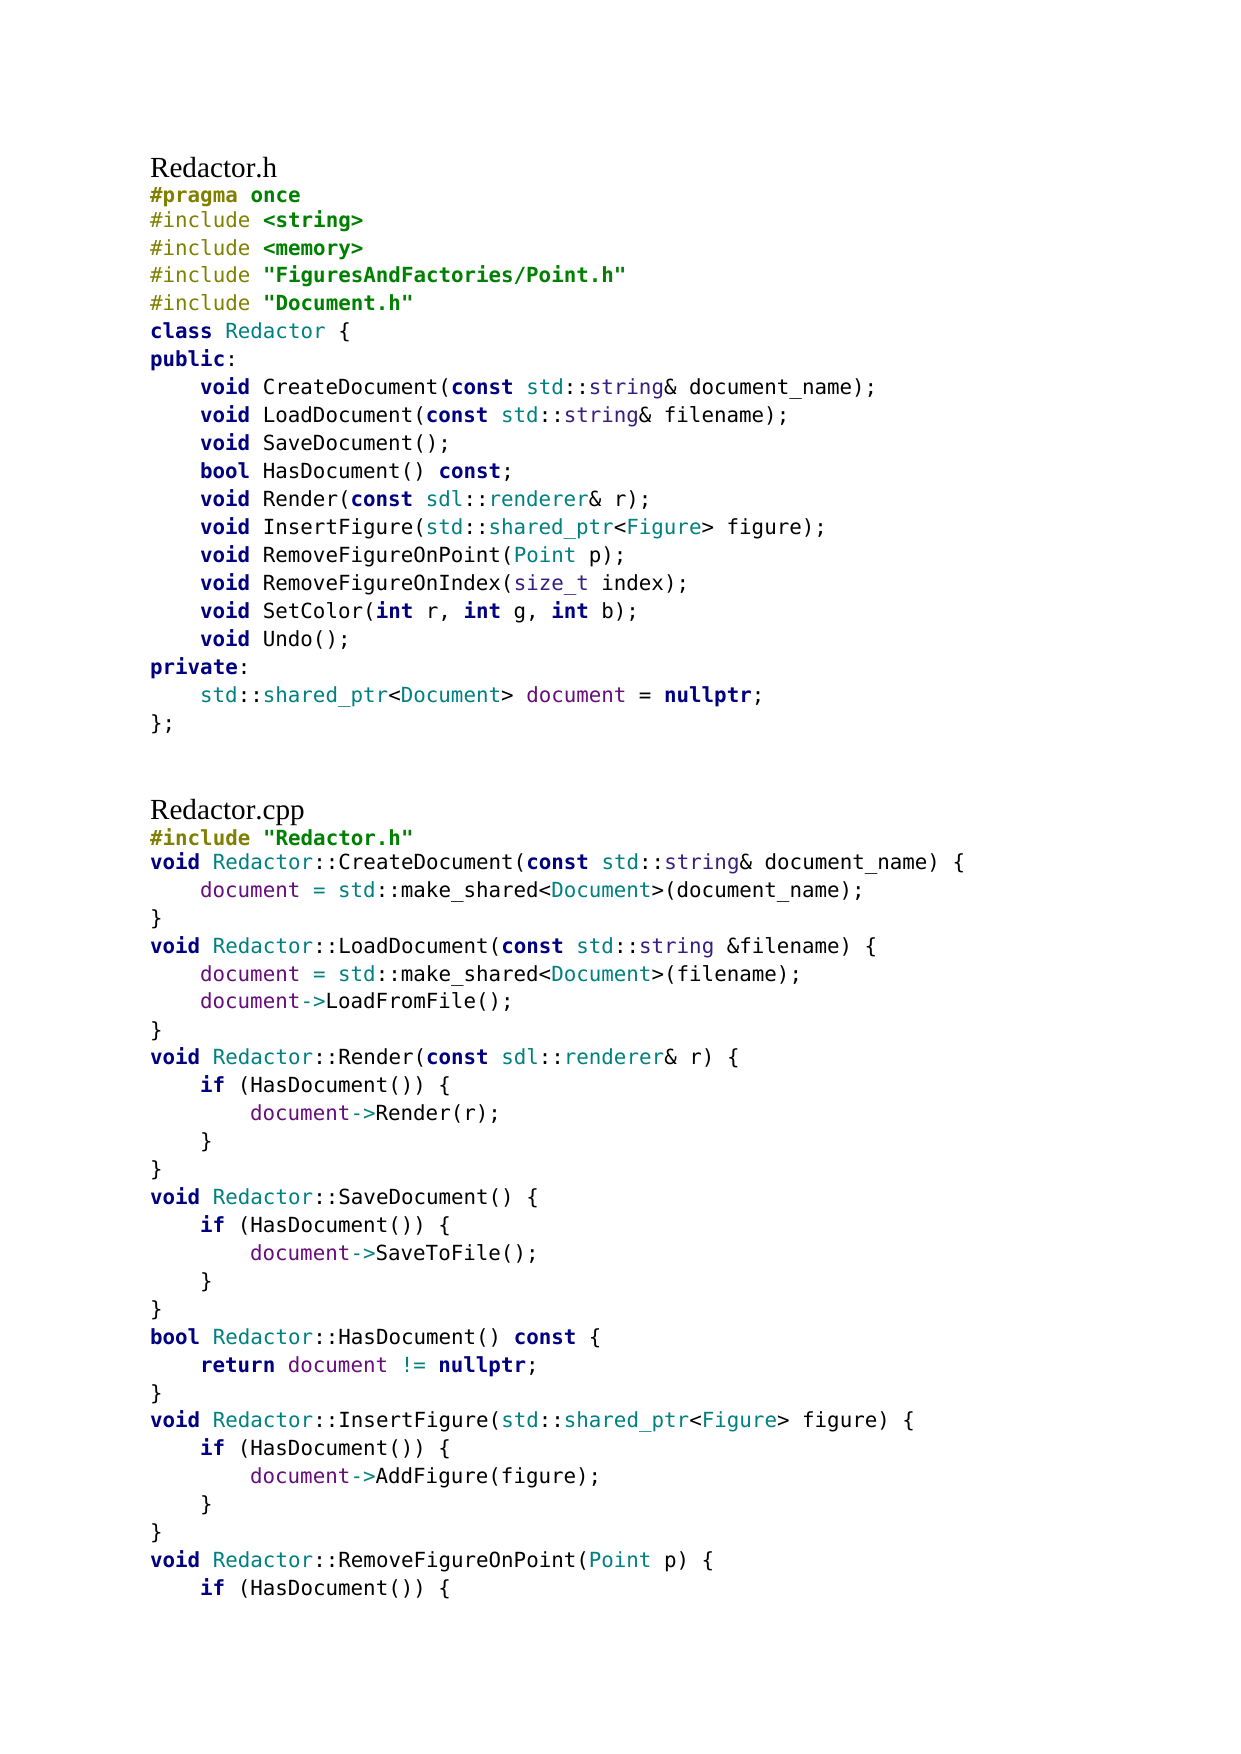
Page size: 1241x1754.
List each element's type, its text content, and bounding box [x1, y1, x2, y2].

text #include "Document.h" [150, 291, 1090, 316]
text } [150, 906, 1090, 930]
text document = std::make_shared<Document>(filename); [150, 962, 1090, 986]
text void Render(const sdl::renderer& r); [150, 487, 1090, 511]
text class Redactor { [150, 319, 1090, 343]
text void RemoveFigureOnIndex(size_t index); [150, 571, 1090, 595]
text #include "Redactor.h" [150, 826, 1090, 850]
text #include <memory> [150, 236, 1090, 260]
text if (HasDocument()) { [150, 1436, 1090, 1461]
text std::shared_ptr<Document> document = nullptr; [150, 683, 1090, 707]
text if (HasDocument()) { [150, 1073, 1090, 1097]
text document->LoadFromFile(); [150, 989, 1090, 1014]
text void Redactor::SaveDocument() { [150, 1185, 1090, 1209]
text void Redactor::Render(const sdl::renderer& r) { [150, 1045, 1090, 1070]
text } [150, 1297, 1090, 1321]
text } [150, 1157, 1090, 1182]
text Redactor.cpp [150, 792, 1090, 826]
text } [150, 1269, 1090, 1293]
text Redactor.h [150, 150, 1090, 183]
text void Redactor::InsertFigure(std::shared_ptr<Figure> figure) { [150, 1408, 1090, 1433]
text #include <string> [150, 208, 1090, 232]
text void InsertFigure(std::shared_ptr<Figure> figure); [150, 515, 1090, 539]
text } [150, 1520, 1090, 1544]
text if (HasDocument()) { [150, 1213, 1090, 1237]
text document = std::make_shared<Document>(document_name); [150, 878, 1090, 902]
text if (HasDocument()) { [150, 1576, 1090, 1600]
text public: [150, 347, 1090, 371]
text } [150, 1129, 1090, 1153]
text } [150, 1018, 1090, 1042]
text return document != nullptr; [150, 1353, 1090, 1377]
text void Redactor::RemoveFigureOnPoint(Point p) { [150, 1548, 1090, 1572]
text }; [150, 711, 1090, 735]
text void RemoveFigureOnPoint(Point p); [150, 543, 1090, 567]
text void CreateDocument(const std::string& document_name); [150, 375, 1090, 399]
text } [150, 1492, 1090, 1517]
text bool Redactor::HasDocument() const { [150, 1325, 1090, 1349]
text private: [150, 655, 1090, 679]
text document->SaveToFile(); [150, 1241, 1090, 1265]
text void Redactor::CreateDocument(const std::string& document_name) { [150, 850, 1090, 874]
text document->Render(r); [150, 1101, 1090, 1126]
text void LoadDocument(const std::string& filename); [150, 403, 1090, 427]
text #pragma once [150, 183, 1090, 208]
text document->AddFigure(figure); [150, 1464, 1090, 1488]
text bool HasDocument() const; [150, 459, 1090, 483]
text #include "FiguresAndFactories/Point.h" [150, 263, 1090, 288]
text void Undo(); [150, 627, 1090, 651]
text } [150, 1381, 1090, 1405]
text void SaveDocument(); [150, 431, 1090, 455]
text void SetColor(int r, int g, int b); [150, 599, 1090, 623]
text void Redactor::LoadDocument(const std::string &filename) { [150, 934, 1090, 958]
